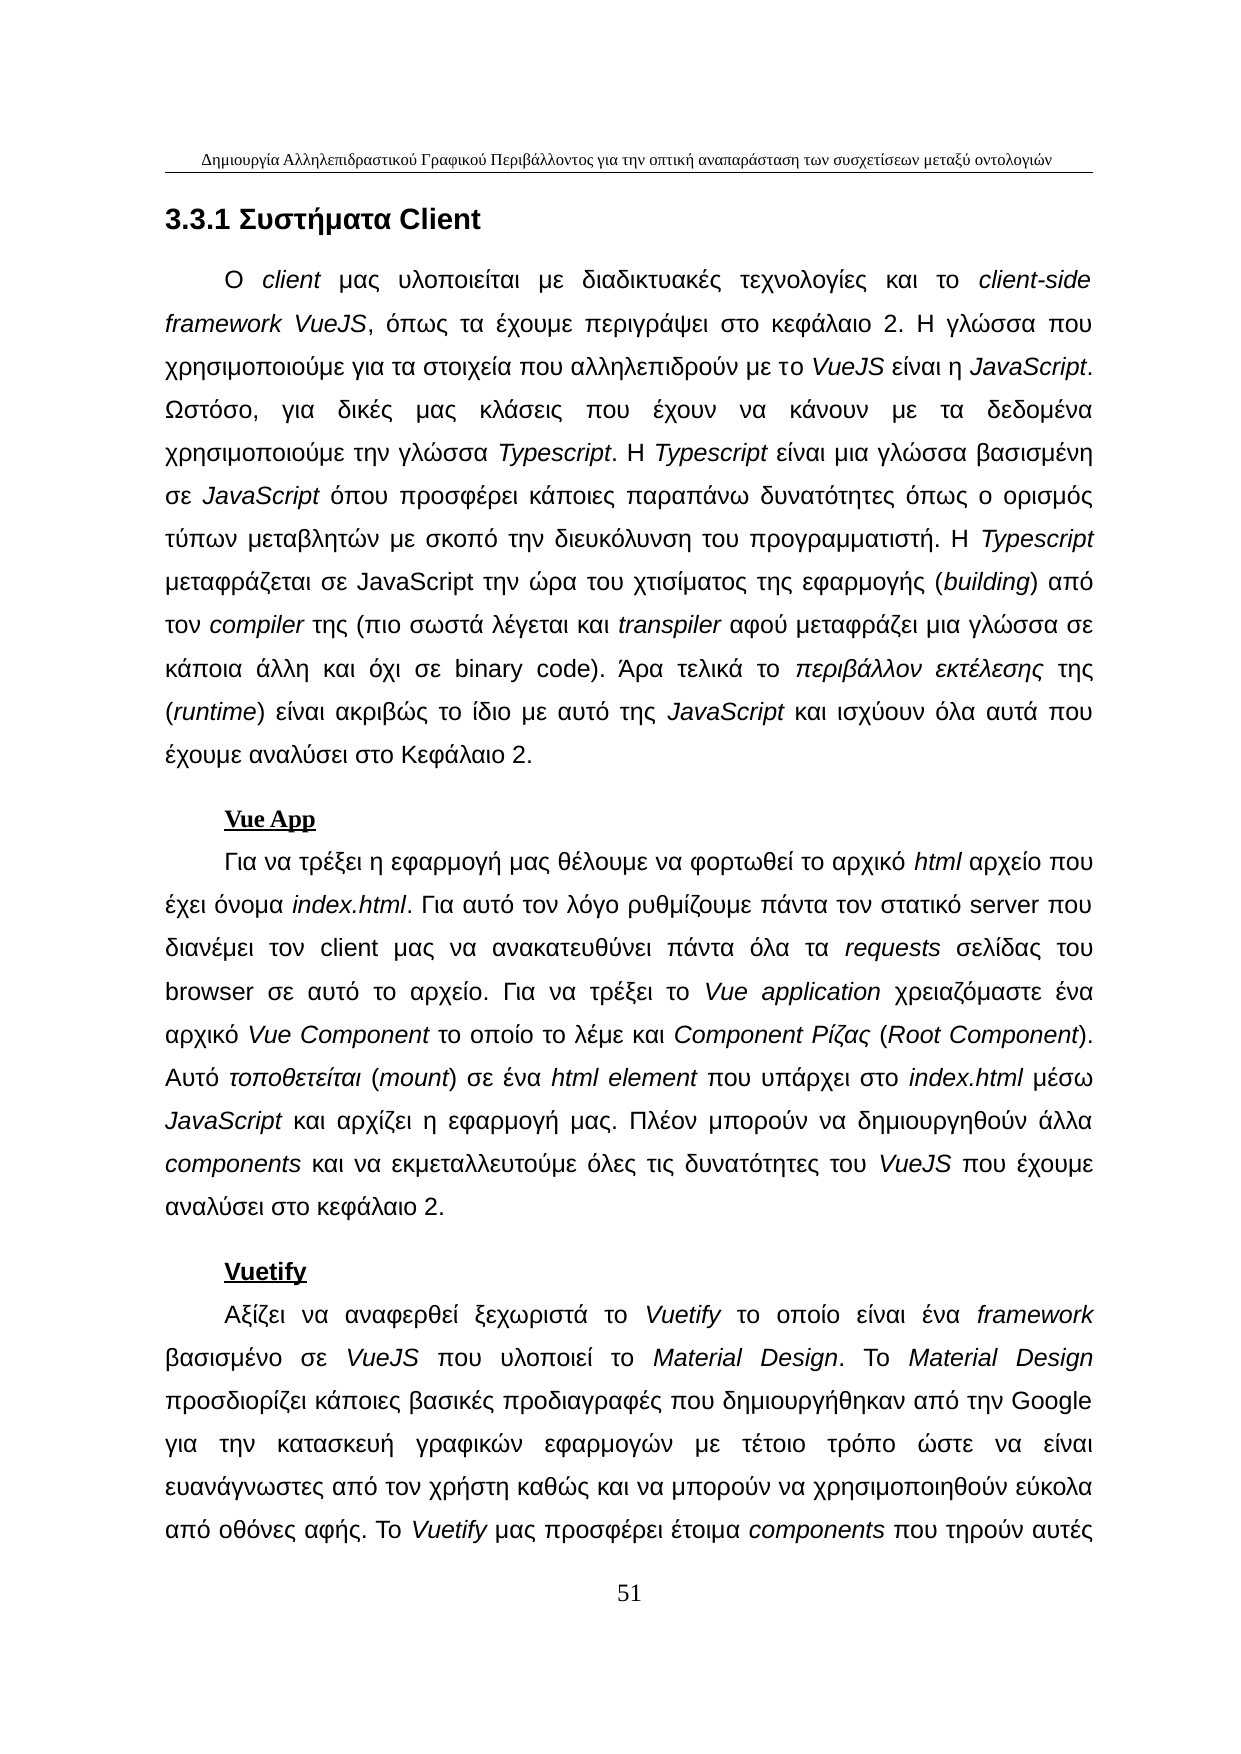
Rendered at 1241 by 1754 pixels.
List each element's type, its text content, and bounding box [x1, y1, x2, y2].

text Για να τρέξει η εφαρμογή μας θέλουμε να φορτωθεί το αρχικό html αρχείο που έχει όνομα index.html. Για αυτό τον λόγο ρυθμίζουμε πάντα τον στατικό server που διανέμει τον client μας να ανακατευθύνει πάντα όλα τα requests σελίδας του browser σε αυτό το αρχείο. Για να τρέξει το Vue application χρειαζόμαστε ένα αρχικό Vue Component το οποίο το λέμε και Component Ρίζας (Root Component). Αυτό τοποθετείται (mount) σε ένα html element που υπάρχει στο index.html μέσω JavaScript και αρχίζει η εφαρμογή μας. Πλέον μπορούν να δημιουργηθούν άλλα components και να εκμεταλλευτούμε όλες τις δυνατότητες του VueJS που έχουμε αναλύσει στο κεφάλαιο 2. [165, 847, 1093, 1221]
text Vuetify [165, 1256, 1093, 1285]
text Vue App [165, 804, 1093, 833]
text Ο client μας υλοποιείται με διαδικτυακές τεχνολογίες και το client-side framework VueJS, όπως τα έχουμε περιγράψει στο κεφάλαιο 2. Η γλώσσα που χρησιμοποιούμε για τα στοιχεία που αλληλεπιδρούν με το VueJS είναι η JavaScript. Ωστόσο, για δικές μας κλάσεις που έχουν να κάνουν με τα δεδομένα χρησιμοποιούμε την γλώσσα Typescript. Η Typescript είναι μια γλώσσα βασισμένη σε JavaScript όπου προσφέρει κάποιες παραπάνω δυνατότητες όπως ο ορισμός τύπων μεταβλητών με σκοπό την διευκόλυνση του προγραμματιστή. Η Typescript μεταφράζεται σε JavaScript την ώρα του χτισίματος της εφαρμογής (building) από τον compiler της (πιο σωστά λέγεται και transpiler αφού μεταφράζει μια γλώσσα σε κάποια άλλη και όχι σε binary code). Άρα τελικά το περιβάλλον εκτέλεσης της (runtime) είναι ακριβώς το ίδιο με αυτό της JavaScript και ισχύουν όλα αυτά που έχουμε αναλύσει στο Κεφάλαιο 2. [165, 265, 1093, 768]
text Αξίζει να αναφερθεί ξεχωριστά το Vuetify το οποίο είναι ένα framework βασισμένο σε VueJS που υλοποιεί το Material Design. Το Material Design προσδιορίζει κάποιες βασικές προδιαγραφές που δημιουργήθηκαν από την Google για την κατασκευή γραφικών εφαρμογών με τέτοιο τρόπο ώστε να είναι ευανάγνωστες από τον χρήστη καθώς και να μπορούν να χρησιμοποιηθούν εύκολα από οθόνες αφής. Το Vuetify μας προσφέρει έτοιμα components που τηρούν αυτές [165, 1299, 1093, 1544]
subtitle Συστήματα Client [165, 202, 1093, 236]
